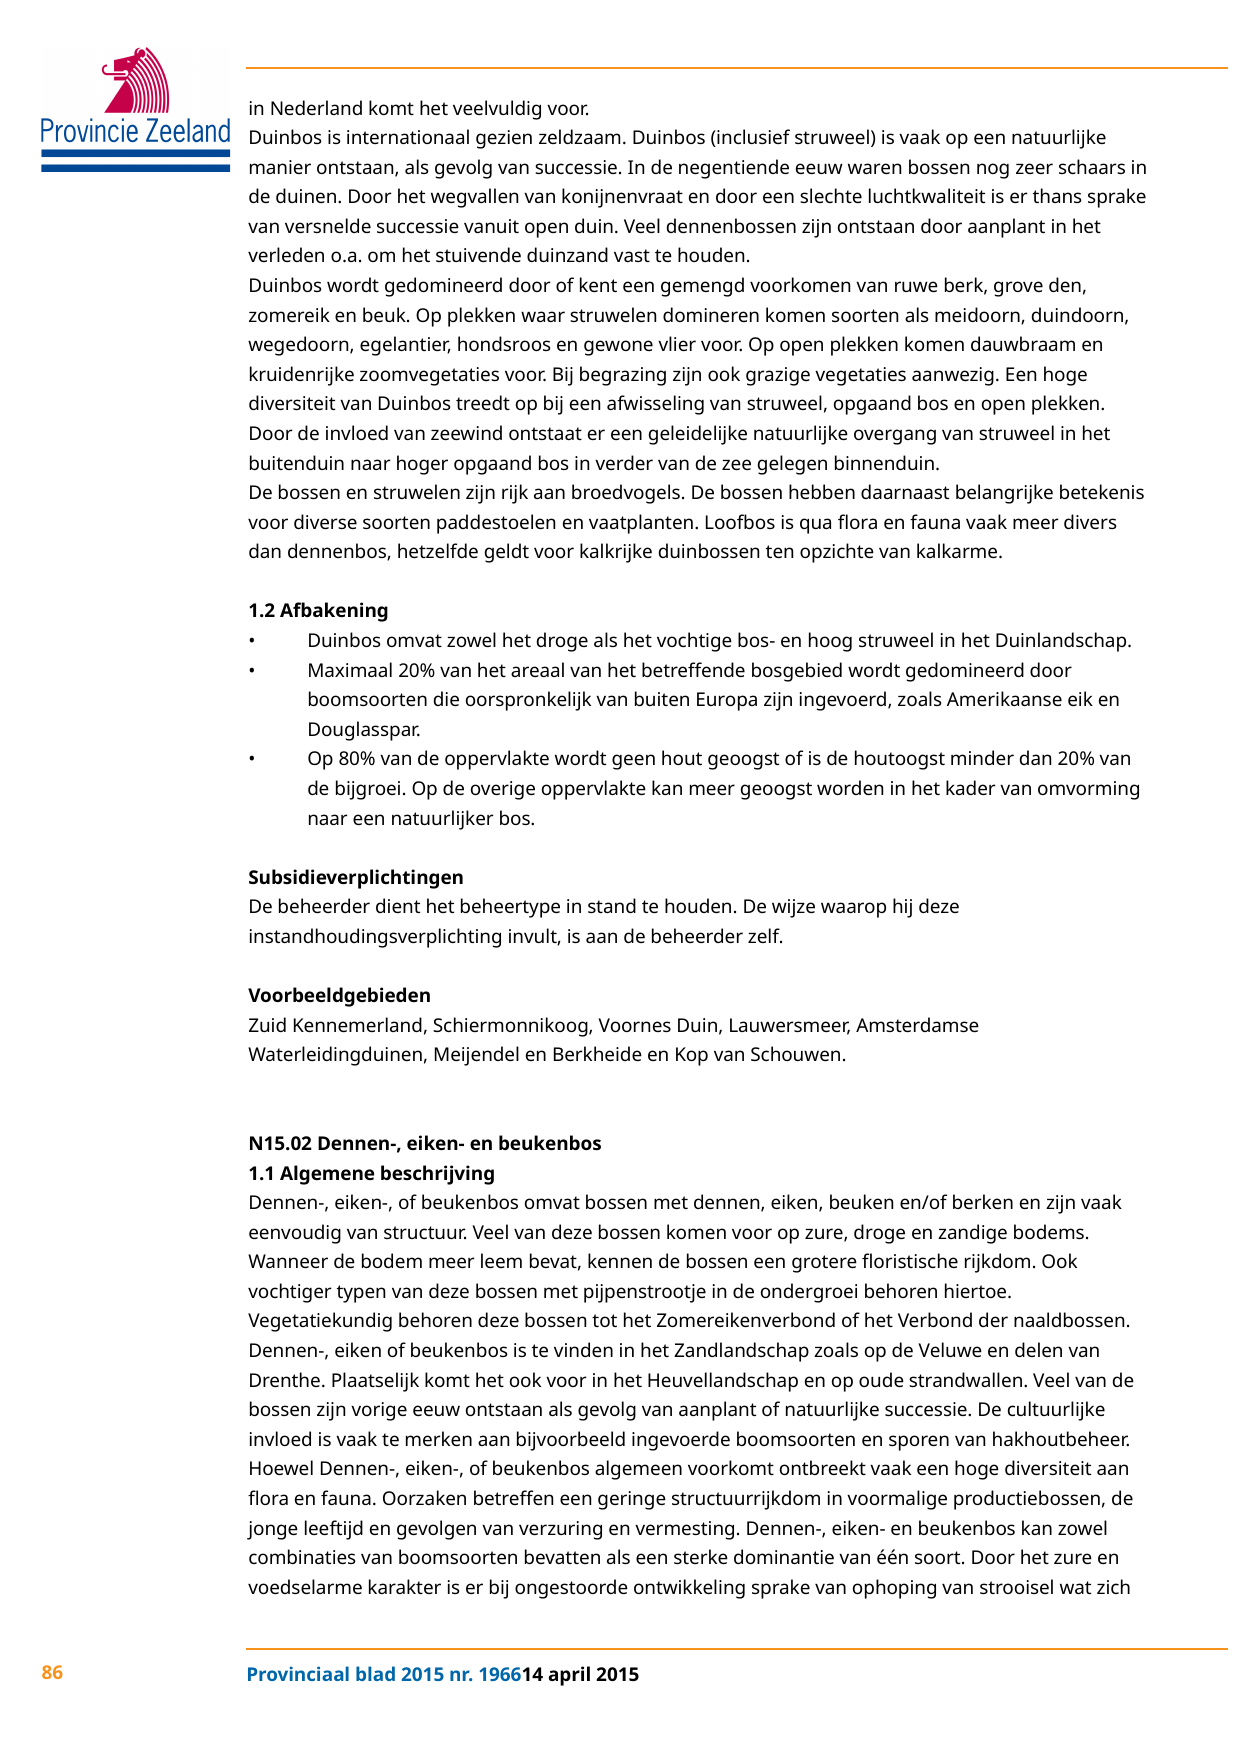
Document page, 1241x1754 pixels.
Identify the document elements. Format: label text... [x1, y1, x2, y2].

text in Nederland komt het veelvuldig voor. [248, 95, 1152, 121]
text Duinbos is internationaal gezien zeldzaam. Duinbos (inclusief struweel) is vaak op een natuurlijke manier ontstaan, als gevolg van successie. In de negentiende eeuw waren bossen nog zeer schaars in de duinen. Door het wegvallen van konijnenvraat en door een slechte luchtkwaliteit is er thans sprake van versnelde successie vanuit open duin. Veel dennenbossen zijn ontstaan door aanplant in het verleden o.a. om het stuivende duinzand vast te houden. [248, 124, 1152, 268]
text Dennen-, eiken of beukenbos is te vinden in het Zandlandschap zoals op de Veluwe en delen van Drenthe. Plaatselijk komt het ook voor in het Heuvellandschap en op oude strandwallen. Veel van de bossen zijn vorige eeuw ontstaan als gevolg van aanplant of natuurlijke successie. De cultuurlijke invloed is vaak te merken aan bijvoorbeeld ingevoerde boomsoorten en sporen van hakhoutbeheer. Hoewel Dennen-, eiken-, of beukenbos algemeen voorkomt ontbreekt vaak een hoge diversiteit aan flora en fauna. Oorzaken betreffen een geringe structuurrijkdom in voormalige productiebossen, de jonge leeftijd en gevolgen van verzuring en vermesting. Dennen-, eiken- en beukenbos kan zowel combinaties van boomsoorten bevatten als een sterke dominantie van één soort. Door het zure en voedselarme karakter is er bij ongestoorde ontwikkeling sprake van ophoping van strooisel wat zich [248, 1337, 1152, 1600]
list Duinbos omvat zowel het droge als het vochtige bos- en hoog struweel in het Duinlandschap. [248, 627, 1152, 653]
text Subsidieverplichtingen [248, 864, 1152, 890]
text Dennen-, eiken-, of beukenbos omvat bossen met dennen, eiken, beuken en/of berken en zijn vaak eenvoudig van structuur. Veel van deze bossen komen voor op zure, droge en zandige bodems. Wanneer de bodem meer leem bevat, kennen de bossen een grotere floristische rijkdom. Ook vochtiger typen van deze bossen met pijpenstrootje in de ondergroei behoren hiertoe. Vegetatiekundig behoren deze bossen tot het Zomereikenverbond of het Verbond der naaldbossen. [248, 1189, 1152, 1333]
list Op 80% van de oppervlakte wordt geen hout geoogst of is de houtoogst minder dan 20% van de bijgroei. Op de overige oppervlakte kan meer geoogst worden in het kader van omvorming naar een natuurlijker bos. [248, 746, 1152, 831]
text Duinbos wordt gedomineerd door of kent een gemengd voorkomen van ruwe berk, grove den, zomereik en beuk. Op plekken waar struwelen domineren komen soorten als meidoorn, duindoorn, wegedoorn, egelantier, hondsroos en gewone vlier voor. Op open plekken komen dauwbraam en kruidenrijke zoomvegetaties voor. Bij begrazing zijn ook grazige vegetaties aanwezig. Een hoge diversiteit van Duinbos treedt op bij een afwisseling van struweel, opgaand bos en open plekken. Door de invloed van zeewind ontstaat er een geleidelijke natuurlijke overgang van struweel in het buitenduin naar hoger opgaand bos in verder van de zee gelegen binnenduin. [248, 272, 1152, 476]
text De bossen en struwelen zijn rijk aan broedvogels. De bossen hebben daarnaast belangrijke betekenis voor diverse soorten paddestoelen en vaatplanten. Loofbos is qua flora en fauna vaak meer divers dan dennenbos, hetzelfde geldt voor kalkrijke duinbossen ten opzichte van kalkarme. [248, 479, 1152, 564]
text N15.02 Dennen-, eiken- en beukenbos [248, 1130, 1152, 1156]
list Maximaal 20% van het areaal van het betreffende bosgebied wordt gedomineerd door boomsoorten die oorspronkelijk van buiten Europa zijn ingevoerd, zoals Amerikaanse eik en Douglasspar. [248, 657, 1152, 742]
text De beheerder dient het beheertype in stand te houden. De wijze waarop hij deze instandhoudingsverplichting invult, is aan de beheerder zelf. [248, 893, 1152, 949]
text 1.2 Afbakening [248, 598, 1152, 623]
text 1.1 Algemene beschrijving [248, 1160, 1152, 1186]
picture [41, 47, 231, 172]
text Zuid Kennemerland, Schiermonnikoog, Voornes Duin, Lauwersmeer, Amsterdamse Waterleidingduinen, Meijendel en Berkheide en Kop van Schouwen. [248, 1012, 1152, 1067]
text Voorbeeldgebieden [248, 982, 1152, 1008]
